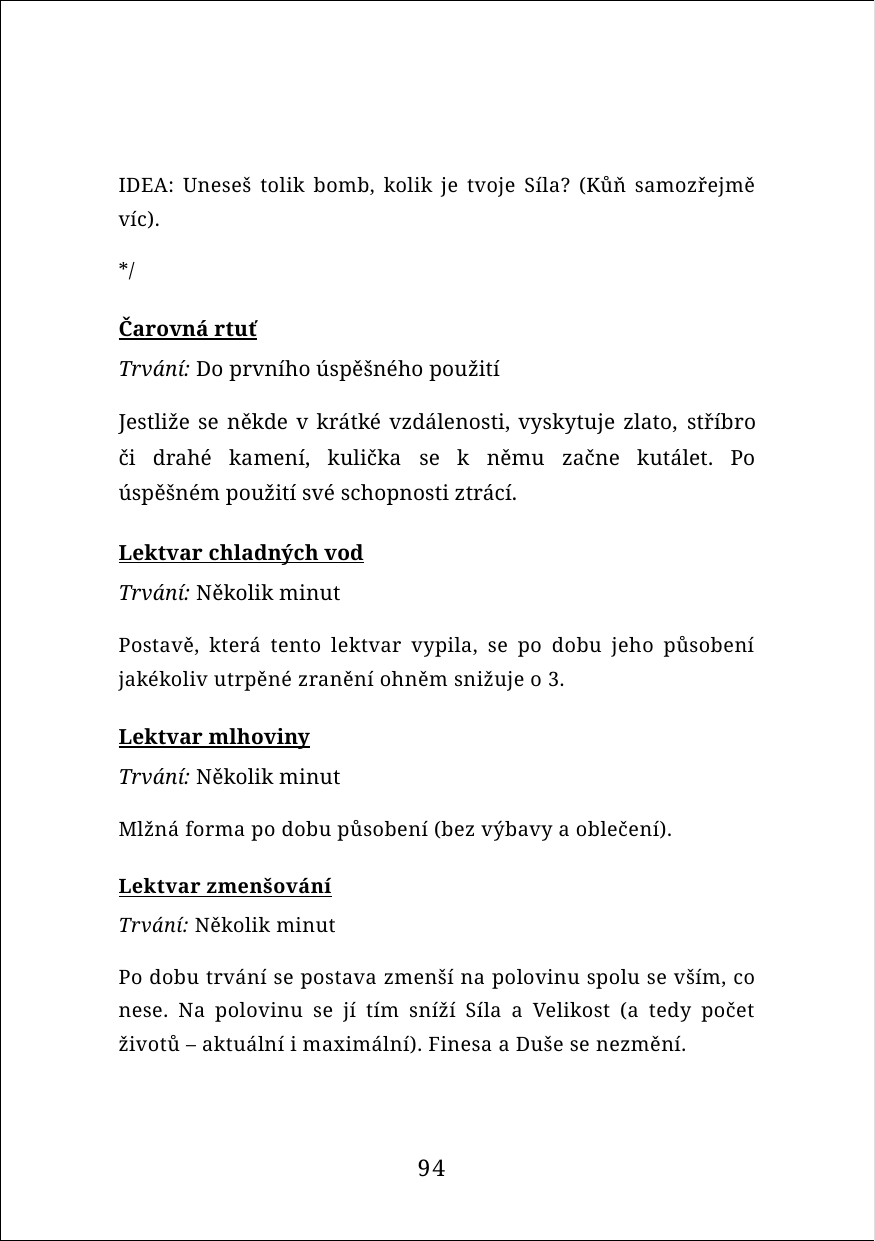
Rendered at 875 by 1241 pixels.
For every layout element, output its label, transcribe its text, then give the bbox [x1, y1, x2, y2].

subtitle Lektvar zmenšování [118, 873, 756, 900]
text */ [118, 257, 756, 284]
text IDEA: Uneseš tolik bomb, kolik je tvoje Síla? (Kůň samozřejmě víc). [118, 172, 756, 232]
text Trvání: Několik minut [118, 912, 756, 938]
subtitle Lektvar mlhoviny [118, 722, 756, 751]
subtitle Lektvar chladných vod [118, 538, 756, 566]
subtitle Čarovná rtuť [118, 314, 756, 342]
text Mlžná forma po dobu působení (bez výbavy a oblečení). [118, 816, 756, 842]
text Trvání: Do prvního úspěšného použití [118, 354, 756, 383]
text Trvání: Několik minut [118, 762, 756, 791]
text Trvání: Několik minut [118, 578, 756, 606]
text Postavě, která tento lektvar vypila, se po dobu jeho působení jakékoliv utrpěné zranění ohněm snižuje o 3. [118, 631, 756, 692]
text Po dobu trvání se postava zmenší na polovinu spolu se vším, co nese. Na polovinu se jí tím sníží Síla a Velikost (a tedy počet životů – aktuální i maximální). Finesa a Duše se nezmění. [118, 963, 756, 1057]
text Jestliže se někde v krátké vzdálenosti, vyskytuje zlato, stříbro či drahé kamení, kulička se k němu začne kutálet. Po úspěšném použití své schopnosti ztrácí. [118, 407, 756, 507]
